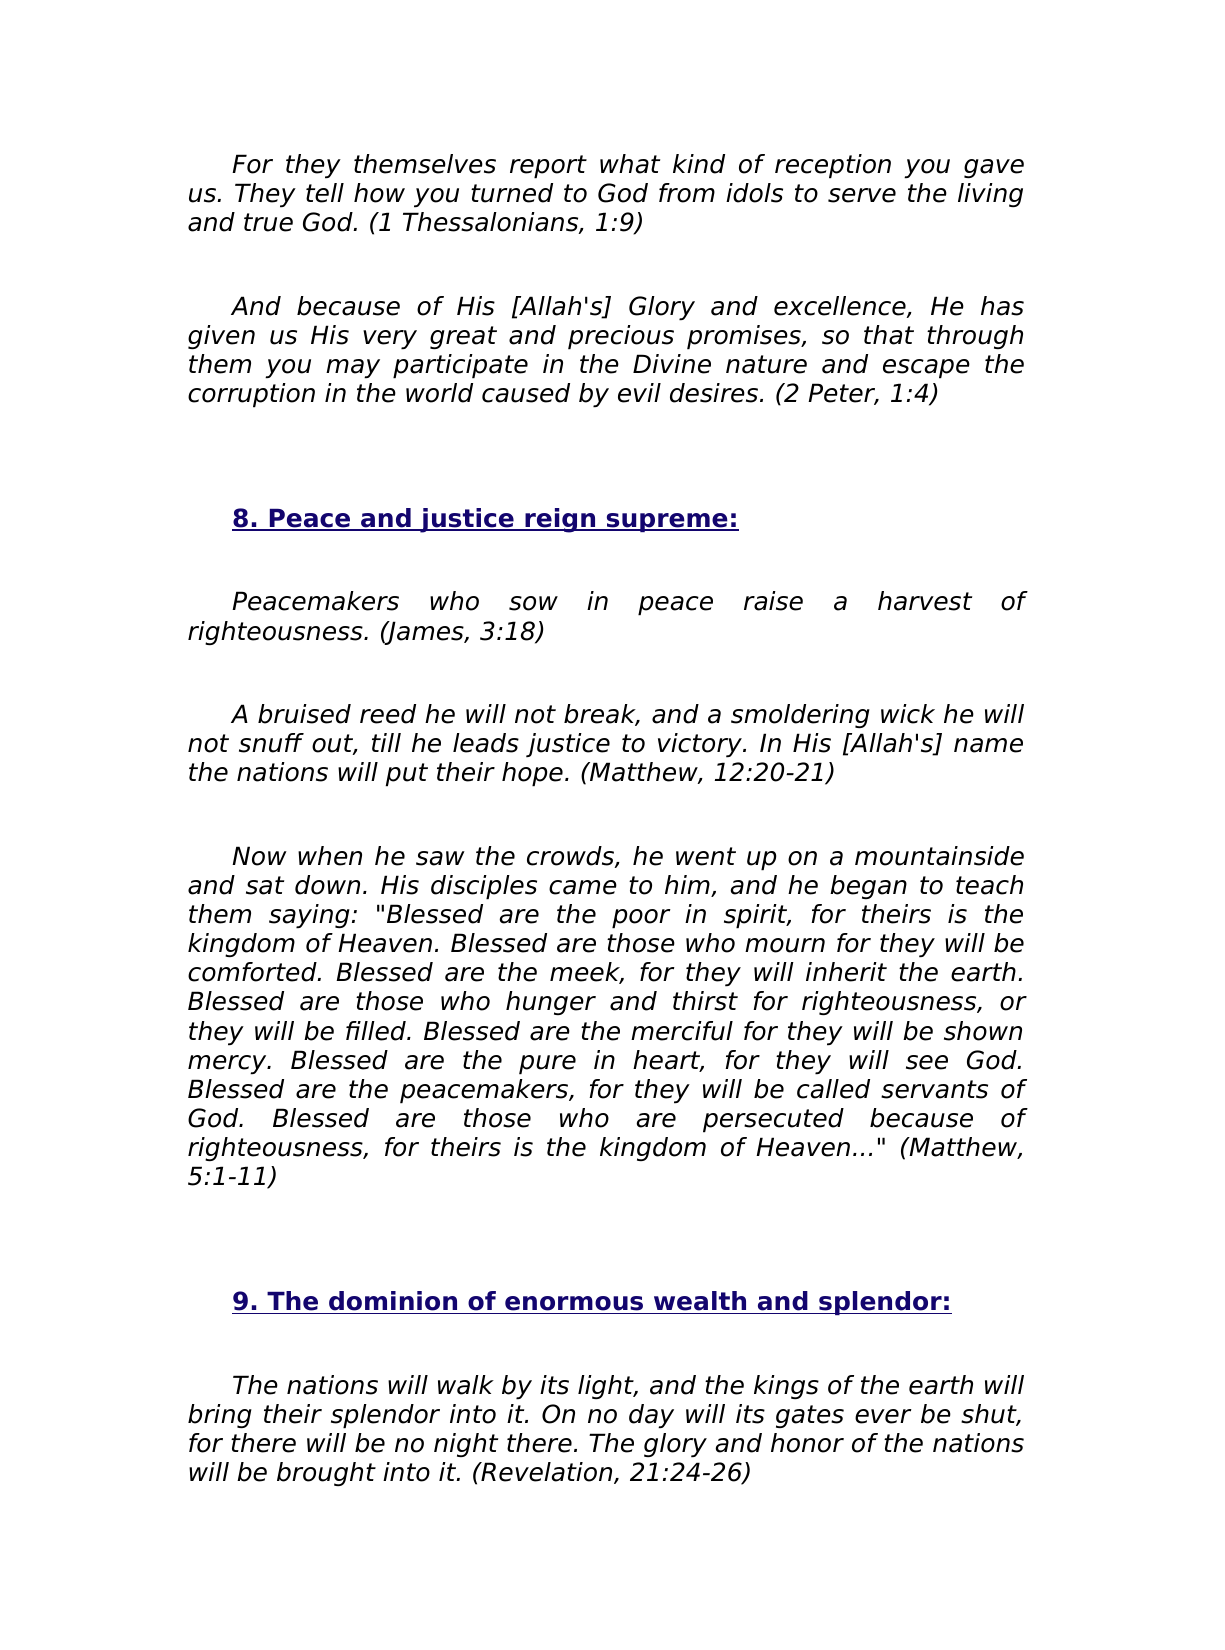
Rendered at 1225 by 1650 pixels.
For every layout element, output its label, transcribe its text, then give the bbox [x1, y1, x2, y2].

text 9. The dominion of enormous wealth and splendor: [187, 1287, 1037, 1317]
text A bruised reed he will not break, and a smoldering wick he will not snuff out, till he leads justice to victory. In His [Allah's] name the nations will put their hope. (Matthew, 12:20-21) [187, 700, 1026, 787]
text For they themselves report what kind of reception you gave us. They tell how you turned to God from idols to serve the living and true God. (1 Thessalonians, 1:9) [187, 150, 1026, 237]
text Peacemakers who sow in peace raise a harvest of righteousness. (James, 3:18) [187, 587, 1026, 646]
text Now when he saw the crowds, he went up on a mountainside and sat down. His disciples came to him, and he began to teach them saying: "Blessed are the poor in spirit, for theirs is the kingdom of Heaven. Blessed are those who mourn for they will be comforted. Blessed are the meek, for they will inherit the earth. Blessed are those who hunger and thirst for righteousness, or they will be filled. Blessed are the merciful for they will be shown mercy. Blessed are the pure in heart, for they will see God. Blessed are the peacemakers, for they will be called servants of God. Blessed are those who are persecuted because of righteousness, for theirs is the kingdom of Heaven..." (Matthew, 5:1-11) [187, 842, 1026, 1192]
text 8. Peace and justice reign supreme: [187, 504, 1037, 533]
text And because of His [Allah's] Glory and excellence, He has given us His very great and precious promises, so that through them you may participate in the Divine nature and escape the corruption in the world caused by evil desires. (2 Peter, 1:4) [187, 292, 1026, 408]
text The nations will walk by its light, and the kings of the earth will bring their splendor into it. On no day will its gates ever be shut, for there will be no night there. The glory and honor of the nations will be brought into it. (Revelation, 21:24-26) [187, 1371, 1026, 1487]
